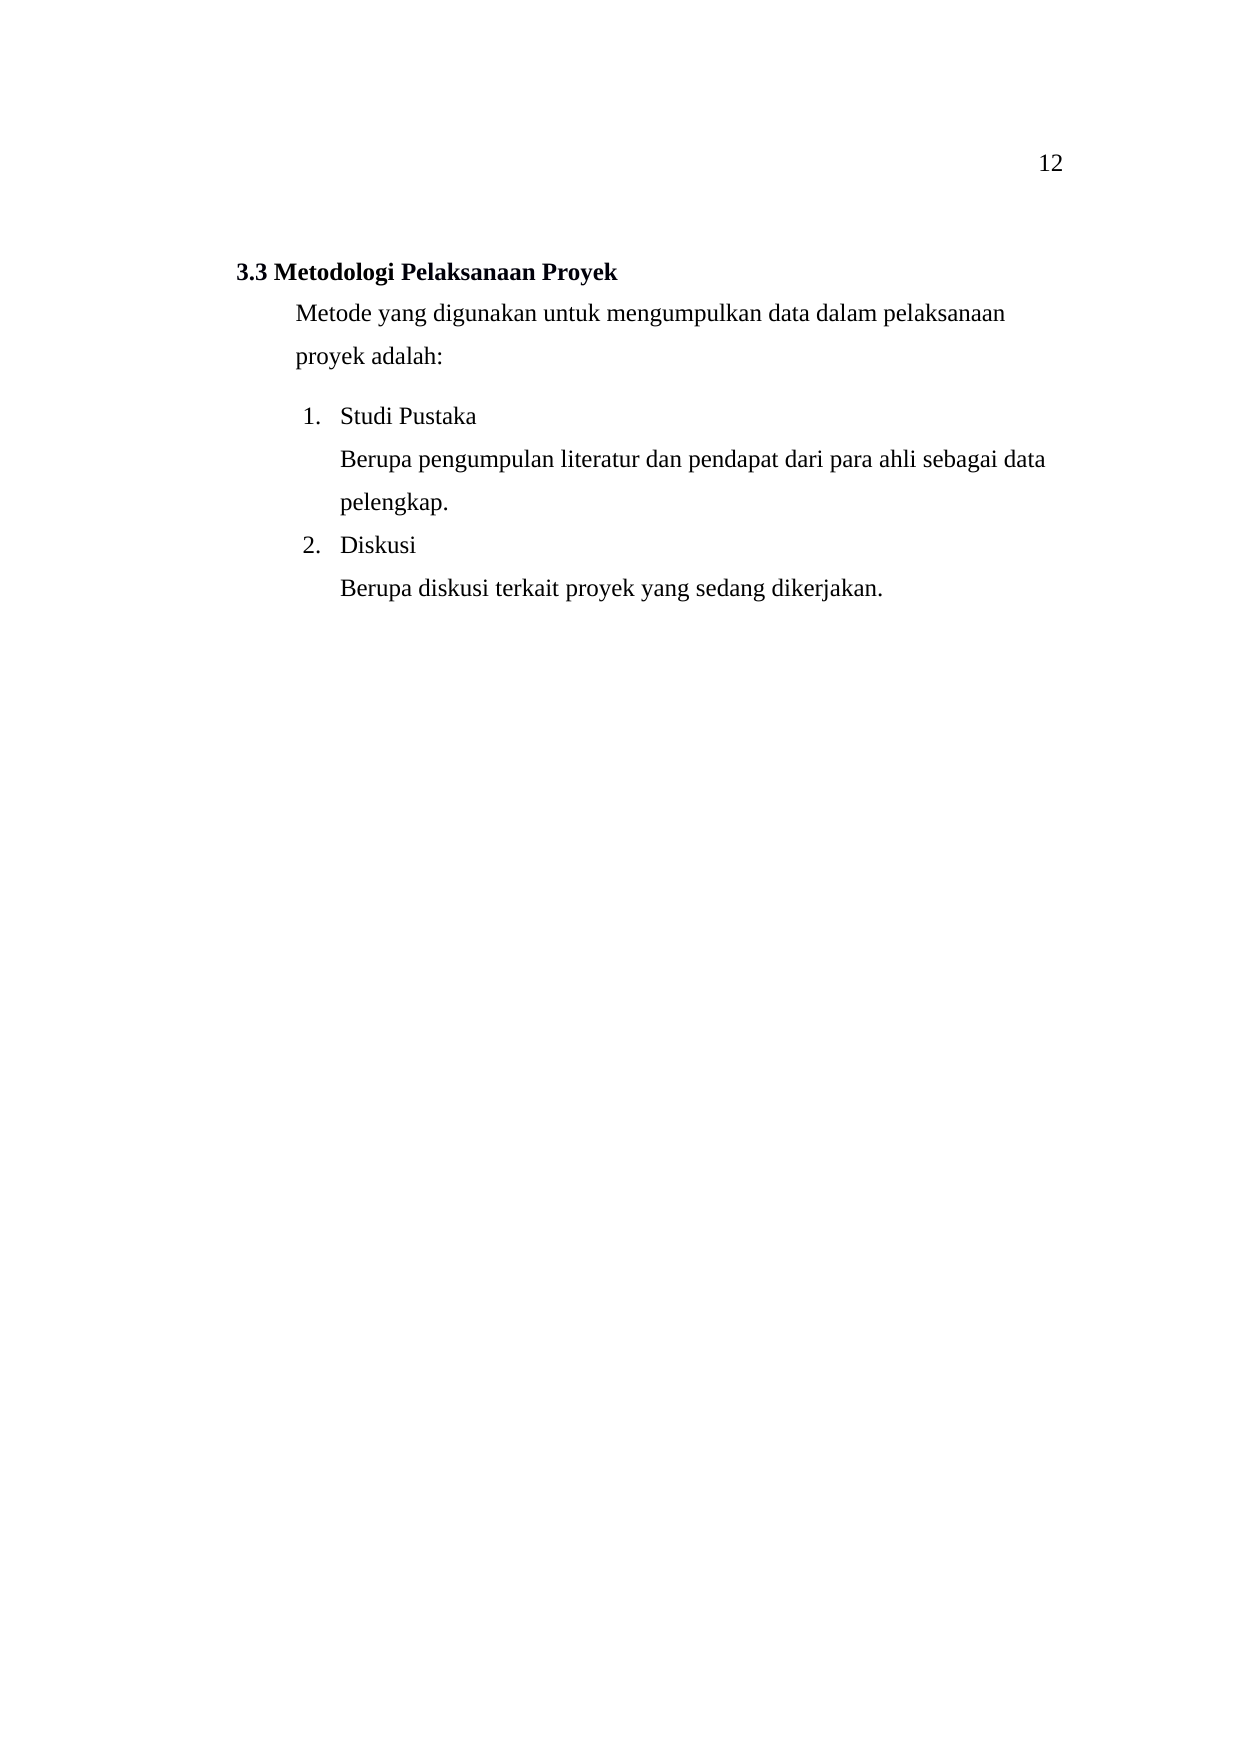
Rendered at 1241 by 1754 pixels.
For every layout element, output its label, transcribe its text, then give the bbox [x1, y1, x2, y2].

text Metode yang digunakan untuk mengumpulkan data dalam pelaksanaan proyek adalah: [295, 298, 1063, 370]
list Studi Pustaka [302, 401, 1063, 429]
subtitle Metodologi Pelaksanaan Proyek [236, 257, 1063, 286]
list Berupa pengumpulan literatur dan pendapat dari para ahli sebagai data pelengkap. [340, 444, 1063, 516]
list Berupa diskusi terkait proyek yang sedang dikerjakan. [302, 573, 1063, 602]
list Diskusi [302, 530, 1063, 559]
